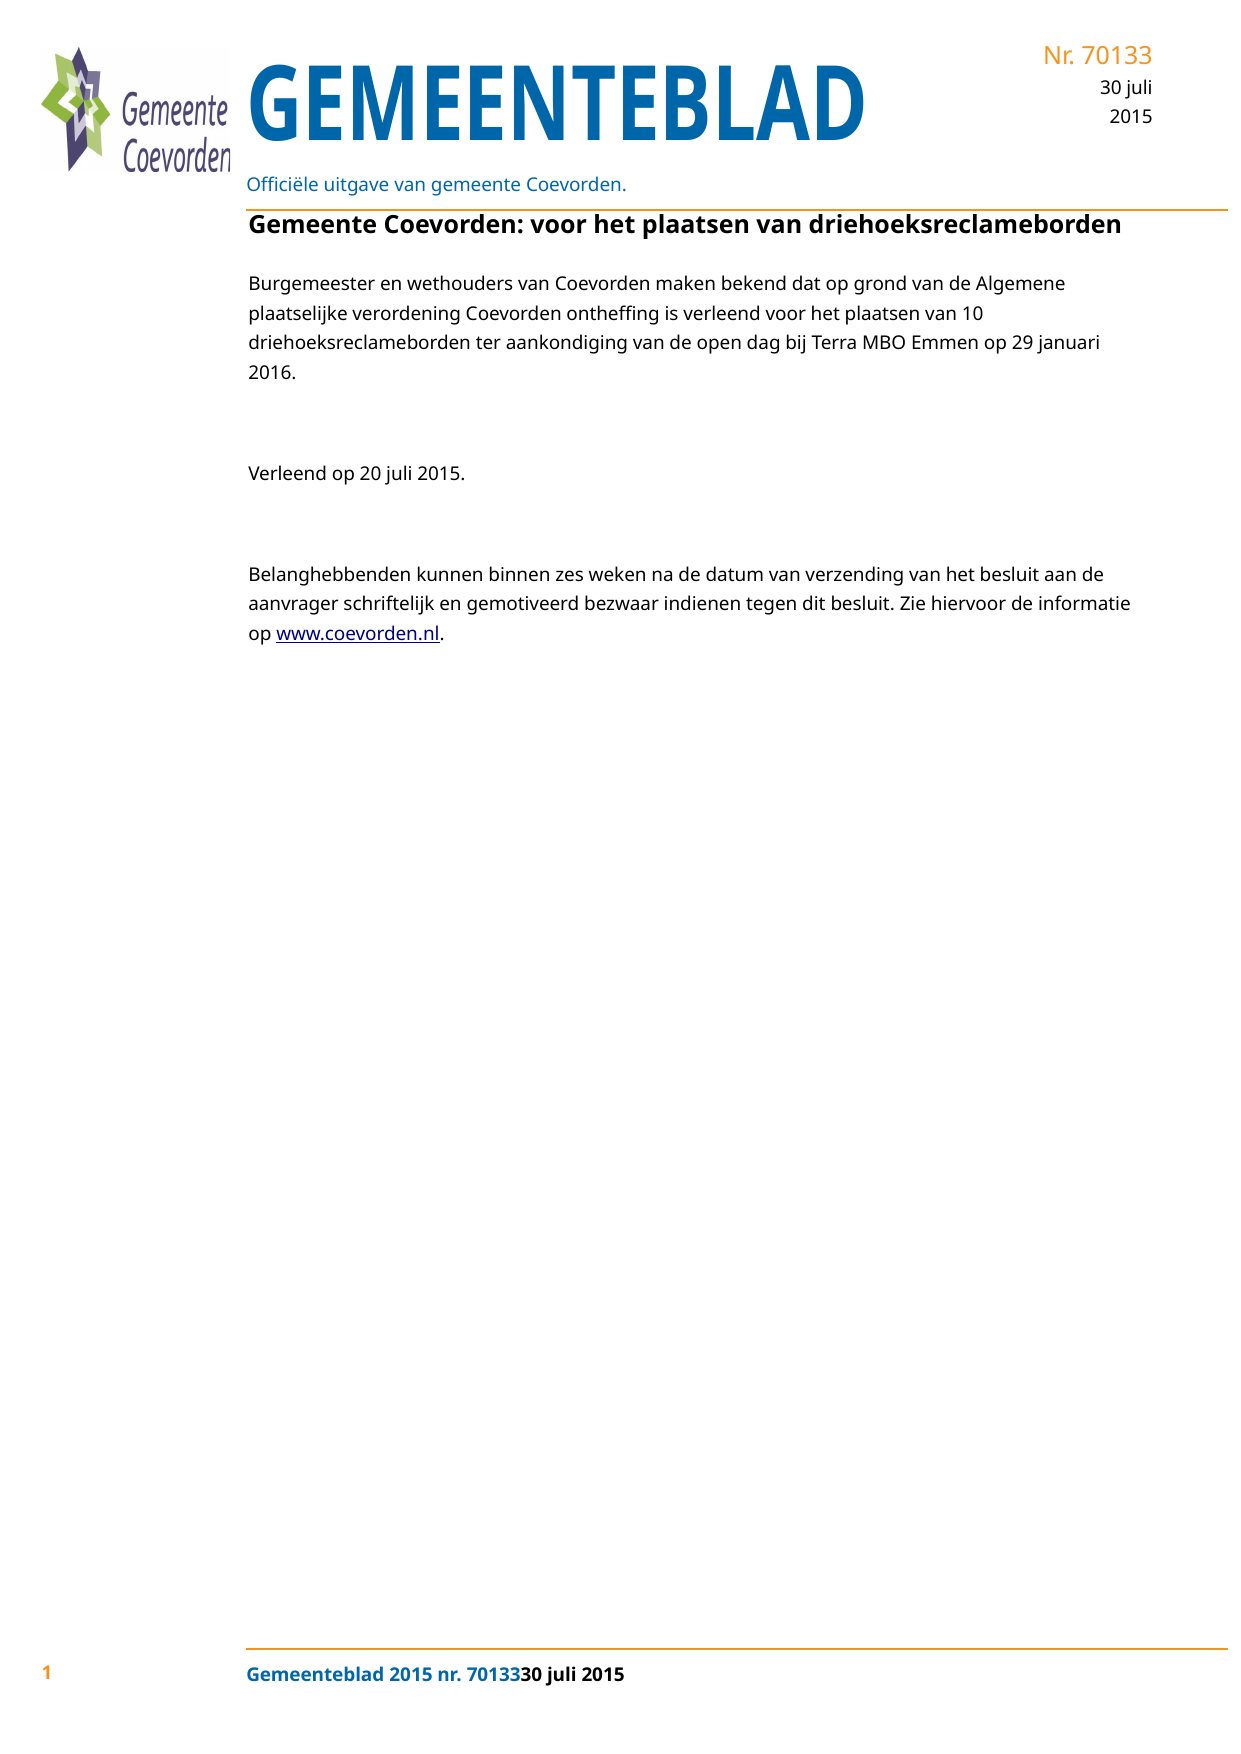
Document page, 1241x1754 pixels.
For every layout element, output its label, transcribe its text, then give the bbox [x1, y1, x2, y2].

text Gemeente Coevorden: voor het plaatsen van driehoeksreclameborden [248, 211, 1152, 241]
text Burgemeester en wethouders van Coevorden maken bekend dat op grond van de Algemene plaatselijke verordening Coevorden ontheffing is verleend voor het plaatsen van 10 driehoeksreclameborden ter aankondiging van de open dag bij Terra MBO Emmen op 29 januari 2016. [248, 270, 1152, 385]
picture [41, 47, 231, 172]
text Belanghebbenden kunnen binnen zes weken na de datum van verzending van het besluit aan de aanvrager schriftelijk en gemotiveerd bezwaar indienen tegen dit besluit. Zie hiervoor de informatie op www.coevorden.nl. [248, 561, 1152, 646]
text Verleend op 20 juli 2015. [248, 460, 1152, 486]
